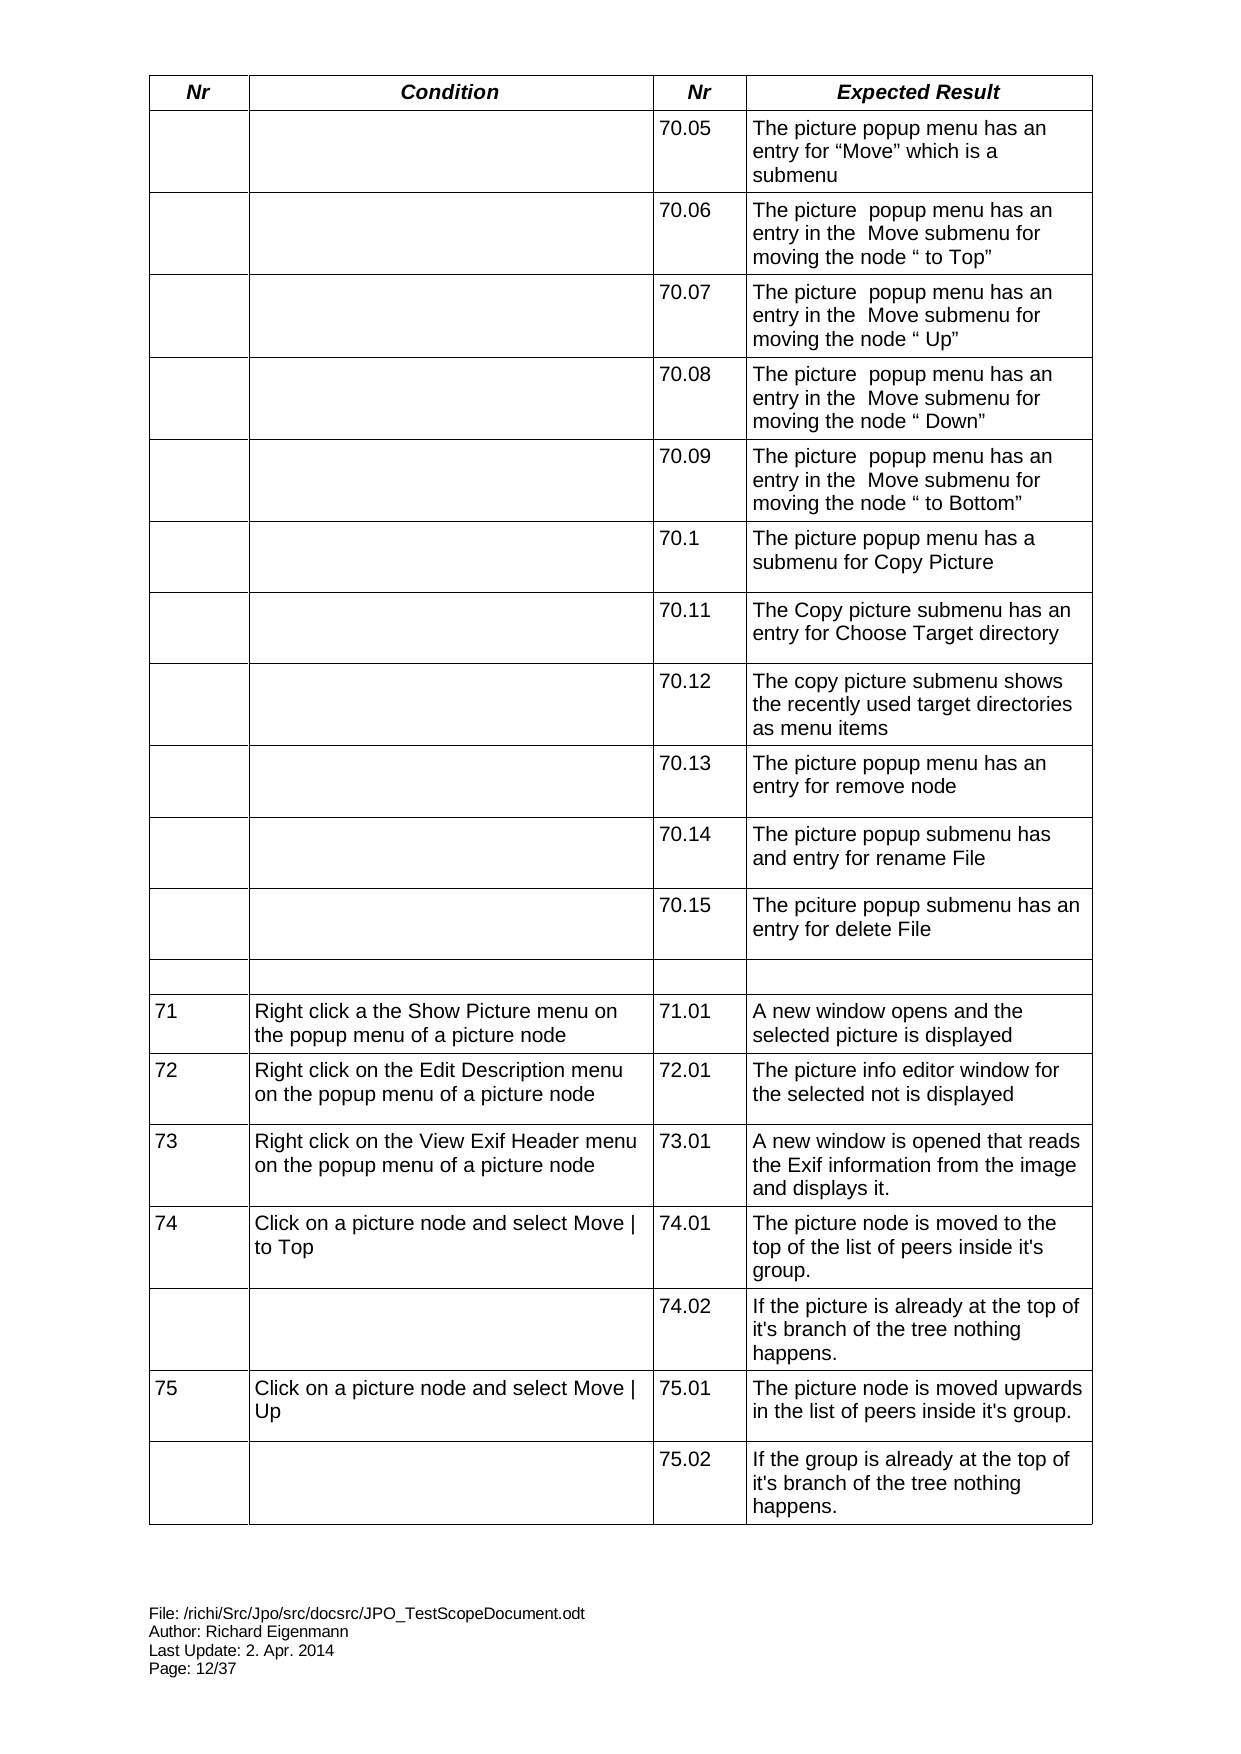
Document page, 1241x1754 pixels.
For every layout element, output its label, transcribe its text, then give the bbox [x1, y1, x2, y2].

table_cell [250, 111, 653, 192]
table_cell Right click on the View Exif Header menu on the popup menu of a picture node [250, 1125, 653, 1206]
table_cell 71.01 [654, 995, 746, 1053]
table_cell [250, 275, 653, 357]
table_cell [250, 818, 653, 888]
table_cell The copy picture submenu shows the recently used target directories as menu items [747, 664, 1092, 745]
table_cell [150, 960, 248, 994]
table_cell [150, 193, 248, 274]
table_cell [150, 664, 248, 745]
table_cell [150, 440, 248, 521]
table_cell [654, 960, 746, 994]
table_cell Right click on the Edit Description menu on the popup menu of a picture node [250, 1054, 653, 1124]
table_cell [150, 746, 248, 817]
table_cell The picture popup menu has an entry in the Move submenu for moving the node “ Up” [747, 275, 1092, 357]
table_cell [150, 275, 248, 357]
table_cell 73.01 [654, 1125, 746, 1206]
table_cell [150, 593, 248, 663]
table_cell 74.02 [654, 1289, 746, 1370]
table_cell 70.07 [654, 275, 746, 357]
table_header Nr [654, 76, 746, 110]
table_cell If the picture is already at the top of it's branch of the tree nothing happens. [747, 1289, 1092, 1370]
table_cell The picture node is moved to the top of the list of peers inside it's group. [747, 1207, 1092, 1288]
table_cell The picture node is moved upwards in the list of peers inside it's group. [747, 1371, 1092, 1441]
table_cell The pciture popup submenu has an entry for delete File [747, 889, 1092, 959]
table_cell [250, 1289, 653, 1370]
table_cell [150, 1289, 248, 1370]
table_cell A new window opens and the selected picture is displayed [747, 995, 1092, 1053]
table_cell [250, 889, 653, 959]
table_cell 70.05 [654, 111, 746, 192]
table_header Nr [150, 76, 248, 110]
table_cell 75 [150, 1371, 248, 1441]
table_cell The picture info editor window for the selected not is displayed [747, 1054, 1092, 1124]
table_cell Right click a the Show Picture menu on the popup menu of a picture node [250, 995, 653, 1053]
table_cell The picture popup menu has an entry in the Move submenu for moving the node “ Down” [747, 358, 1092, 439]
table_cell [250, 664, 653, 745]
table_cell The picture popup menu has an entry for “Move” which is a submenu [747, 111, 1092, 192]
table_cell Click on a picture node and select Move | Up [250, 1371, 653, 1441]
table_header Expected Result [747, 76, 1092, 110]
table_cell [150, 818, 248, 888]
table_cell [250, 193, 653, 274]
table_cell [250, 1442, 653, 1524]
table_cell 70.08 [654, 358, 746, 439]
table_cell [250, 358, 653, 439]
table_cell [747, 960, 1092, 994]
table_cell 70.1 [654, 522, 746, 592]
table_cell 75.02 [654, 1442, 746, 1524]
table_cell The Copy picture submenu has an entry for Choose Target directory [747, 593, 1092, 663]
table_cell 73 [150, 1125, 248, 1206]
table_cell The picture popup menu has a submenu for Copy Picture [747, 522, 1092, 592]
table_cell The picture popup menu has an entry in the Move submenu for moving the node “ to Bottom” [747, 440, 1092, 521]
table_cell 70.09 [654, 440, 746, 521]
table_cell 70.06 [654, 193, 746, 274]
table_cell The picture popup menu has an entry for remove node [747, 746, 1092, 817]
table_cell 74 [150, 1207, 248, 1288]
table_header Condition [250, 76, 653, 110]
table_cell [150, 111, 248, 192]
table_cell 72 [150, 1054, 248, 1124]
table_cell [250, 522, 653, 592]
table_cell 75.01 [654, 1371, 746, 1441]
table_cell [250, 746, 653, 817]
table_cell 70.12 [654, 664, 746, 745]
table_cell 74.01 [654, 1207, 746, 1288]
table_cell 71 [150, 995, 248, 1053]
table_cell Click on a picture node and select Move | to Top [250, 1207, 653, 1288]
table_cell If the group is already at the top of it's branch of the tree nothing happens. [747, 1442, 1092, 1524]
table_cell The picture popup submenu has and entry for rename File [747, 818, 1092, 888]
table_cell 70.15 [654, 889, 746, 959]
table_cell [150, 522, 248, 592]
table_cell [150, 889, 248, 959]
table_cell 72.01 [654, 1054, 746, 1124]
table_cell [150, 358, 248, 439]
table_cell A new window is opened that reads the Exif information from the image and displays it. [747, 1125, 1092, 1206]
table_cell [250, 593, 653, 663]
table_cell [250, 440, 653, 521]
table_cell The picture popup menu has an entry in the Move submenu for moving the node “ to Top” [747, 193, 1092, 274]
table_cell 70.14 [654, 818, 746, 888]
table_cell [150, 1442, 248, 1524]
table_cell 70.13 [654, 746, 746, 817]
table_cell [250, 960, 653, 994]
table_cell 70.11 [654, 593, 746, 663]
